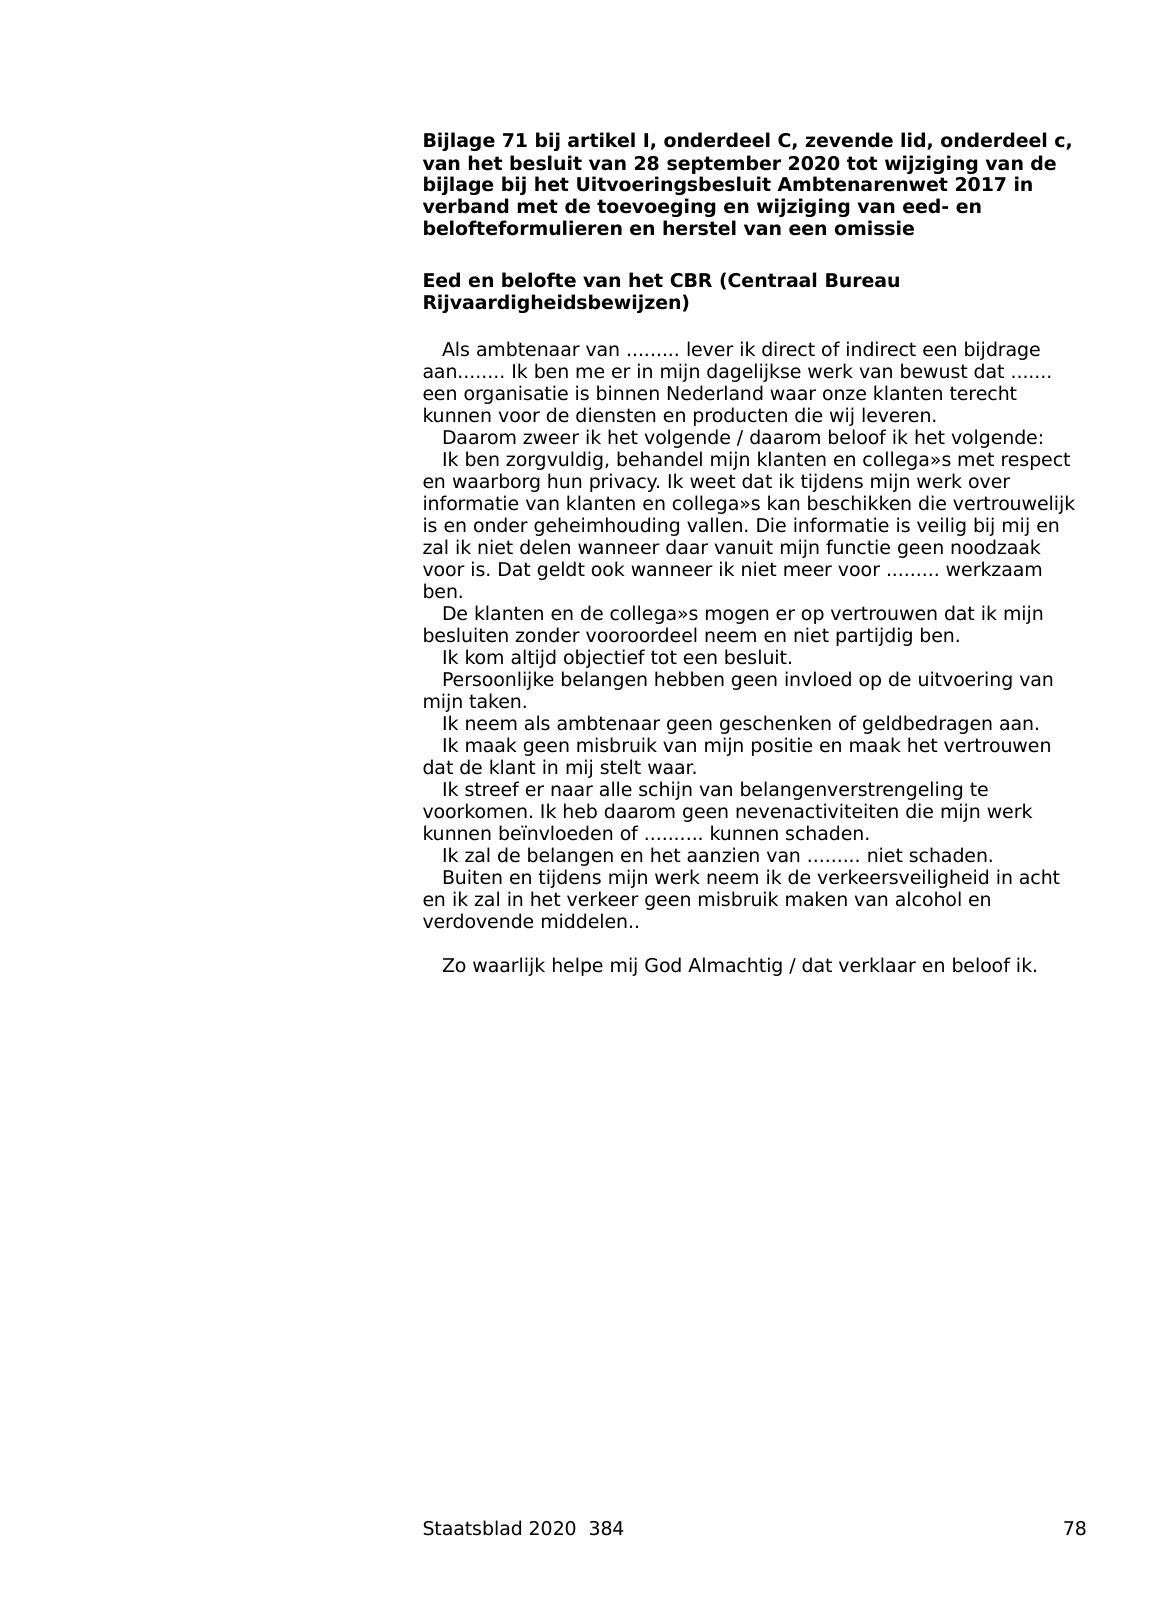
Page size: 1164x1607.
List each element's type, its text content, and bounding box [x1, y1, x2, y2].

text Ik streef er naar alle schijn van belangenverstrengeling te voorkomen. Ik heb daarom geen nevenactiviteiten die mijn werk kunnen beïnvloeden of .......... kunnen schaden. [422, 779, 1087, 845]
text Ik kom altijd objectief tot een besluit. [422, 647, 1087, 669]
text Zo waarlijk helpe mij God Almachtig / dat verklaar en beloof ik. [422, 955, 1087, 977]
text Persoonlijke belangen hebben geen invloed op de uitvoering van mijn taken. [422, 669, 1087, 713]
text Ik neem als ambtenaar geen geschenken of geldbedragen aan. [422, 713, 1087, 735]
text Ik ben zorgvuldig, behandel mijn klanten en collega»s met respect en waarborg hun privacy. Ik weet dat ik tijdens mijn werk over informatie van klanten en collega»s kan beschikken die vertrouwelijk is en onder geheimhouding vallen. Die informatie is veilig bij mij en zal ik niet delen wanneer daar vanuit mijn functie geen noodzaak voor is. Dat geldt ook wanneer ik niet meer voor ......... werkzaam ben. [422, 449, 1087, 603]
text Ik zal de belangen en het aanzien van ......... niet schaden. [422, 845, 1087, 867]
subtitle Eed en belofte van het CBR (Centraal Bureau Rijvaardigheidsbewijzen) [422, 270, 1087, 314]
text Daarom zweer ik het volgende / daarom beloof ik het volgende: [422, 427, 1087, 449]
text Als ambtenaar van ......... lever ik direct of indirect een bijdrage aan........ Ik ben me er in mijn dagelijkse werk van bewust dat ....... een organisatie is binnen Nederland waar onze klanten terecht kunnen voor de diensten en producten die wij leveren. [422, 339, 1087, 427]
text Buiten en tijdens mijn werk neem ik de verkeersveiligheid in acht en ik zal in het verkeer geen misbruik maken van alcohol en verdovende middelen.. [422, 867, 1087, 933]
text De klanten en de collega»s mogen er op vertrouwen dat ik mijn besluiten zonder vooroordeel neem en niet partijdig ben. [422, 603, 1087, 647]
text Ik maak geen misbruik van mijn positie en maak het vertrouwen dat de klant in mij stelt waar. [422, 735, 1087, 779]
subtitle Bijlage 71 bij artikel I, onderdeel C, zevende lid, onderdeel c, van het besluit van 28 september 2020 tot wijziging van de bijlage bij het Uitvoeringsbesluit Ambtenarenwet 2017 in verband met de toevoeging en wijziging van eed- en belofteformulieren en herstel van een omissie [422, 130, 1087, 240]
